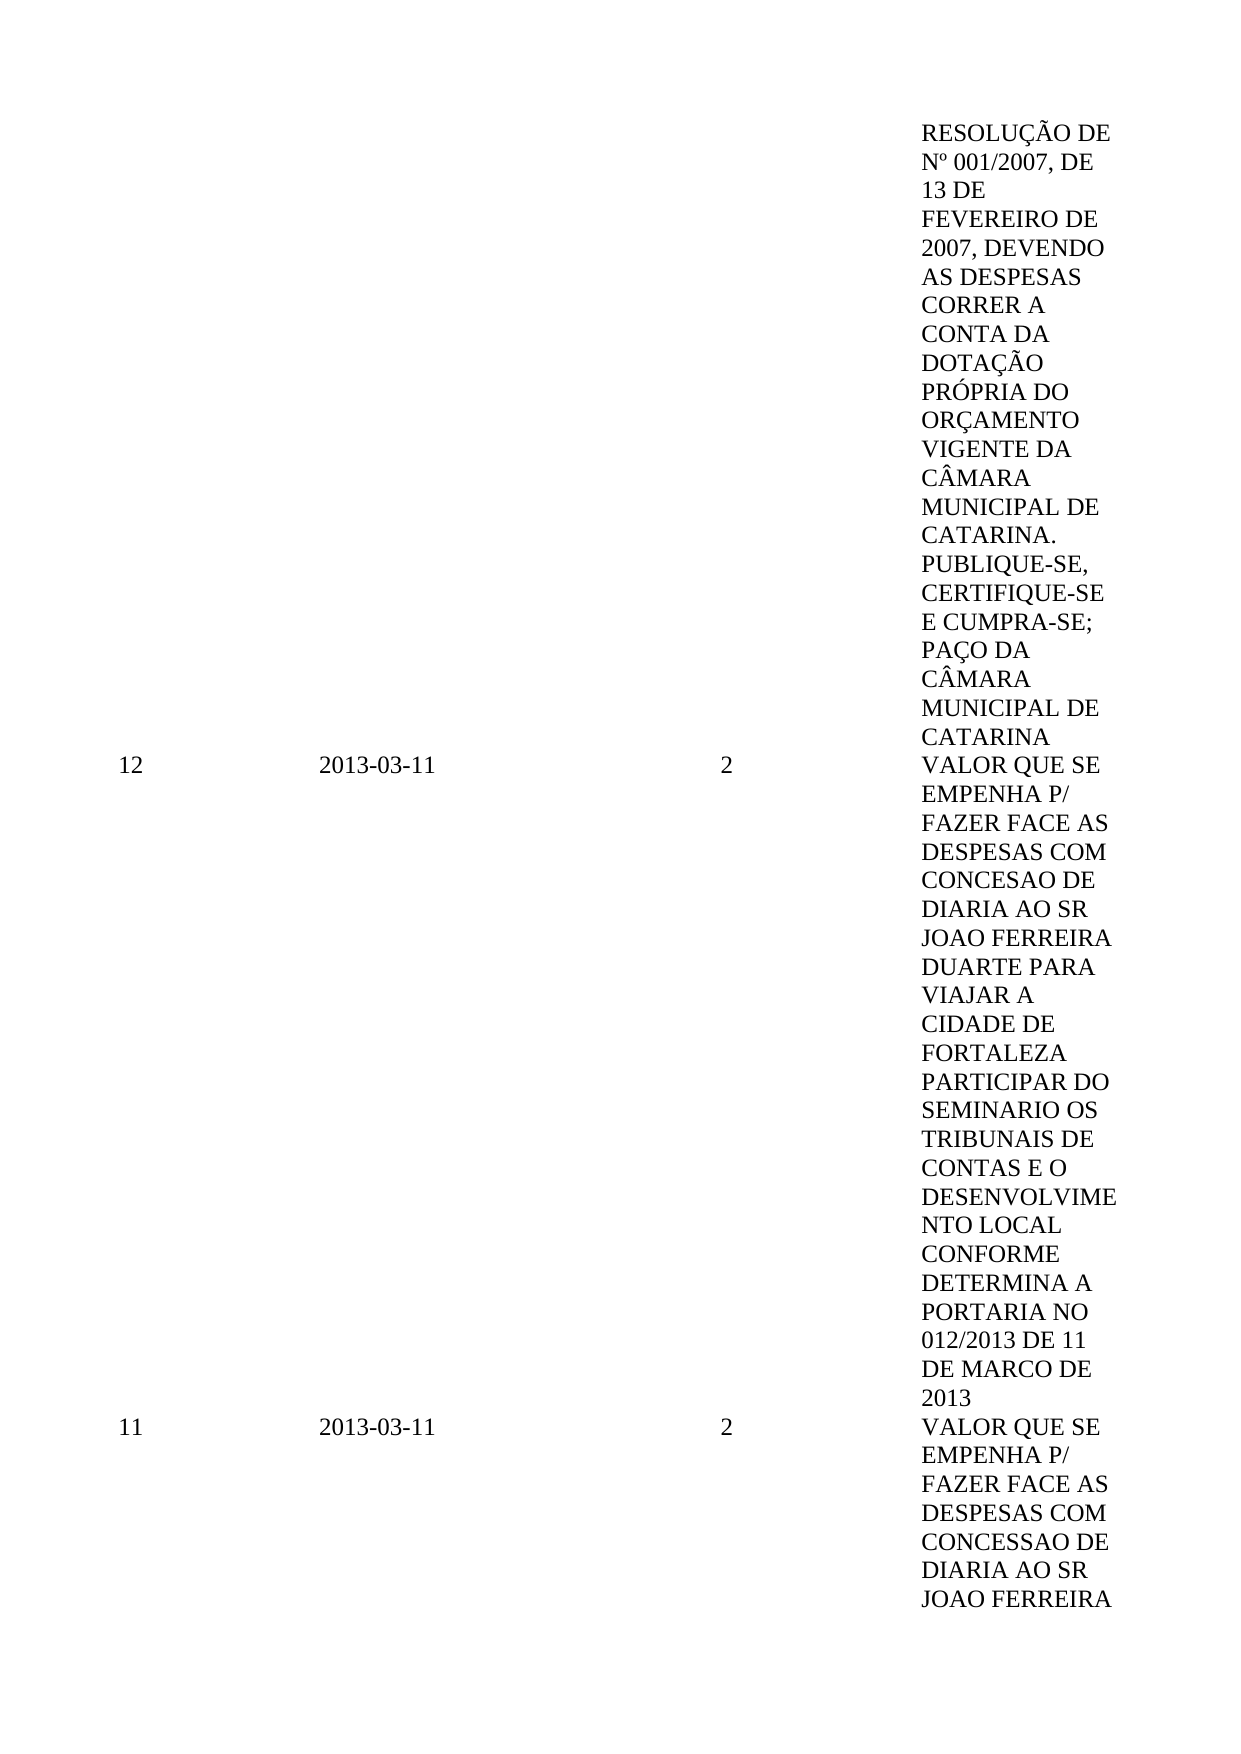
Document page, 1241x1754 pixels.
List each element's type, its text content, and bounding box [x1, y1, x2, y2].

table_cell [520, 751, 720, 1412]
table_cell 2013-03-11 [319, 1412, 519, 1613]
table_cell VALOR QUE SE EMPENHA P/ FAZER FACE AS DESPESAS COM CONCESAO DE DIARIA AO SR JOAO FERREIRA DUARTE PARA VIAJAR A CIDADE DE FORTALEZA PARTICIPAR DO SEMINARIO OS TRIBUNAIS DE CONTAS E O DESENVOLVIMENTO LOCAL CONFORME DETERMINA A PORTARIA NO 012/2013 DE 11 DE MARCO DE 2013 [921, 751, 1122, 1412]
table_cell 2 [720, 1412, 921, 1613]
table_cell [520, 118, 720, 751]
table_cell [720, 118, 921, 751]
table_cell VALOR QUE SE EMPENHA P/ FAZER FACE AS DESPESAS COM CONCESSAO DE DIARIA AO SR JOAO FERREIRA [921, 1412, 1122, 1613]
table_cell 12 [118, 751, 319, 1412]
table_cell [118, 118, 319, 751]
table_cell [520, 1412, 720, 1613]
table_cell 2 [720, 751, 921, 1412]
table_cell RESOLUÇÃO DE Nº 001/2007, DE 13 DE FEVEREIRO DE 2007, DEVENDO AS DESPESAS CORRER A CONTA DA DOTAÇÃO PRÓPRIA DO ORÇAMENTO VIGENTE DA CÂMARA MUNICIPAL DE CATARINA. PUBLIQUE-SE, CERTIFIQUE-SE E CUMPRA-SE; PAÇO DA CÂMARA MUNICIPAL DE CATARINA [921, 118, 1122, 751]
table_cell 11 [118, 1412, 319, 1613]
table_cell 2013-03-11 [319, 751, 519, 1412]
table_cell [319, 118, 519, 751]
